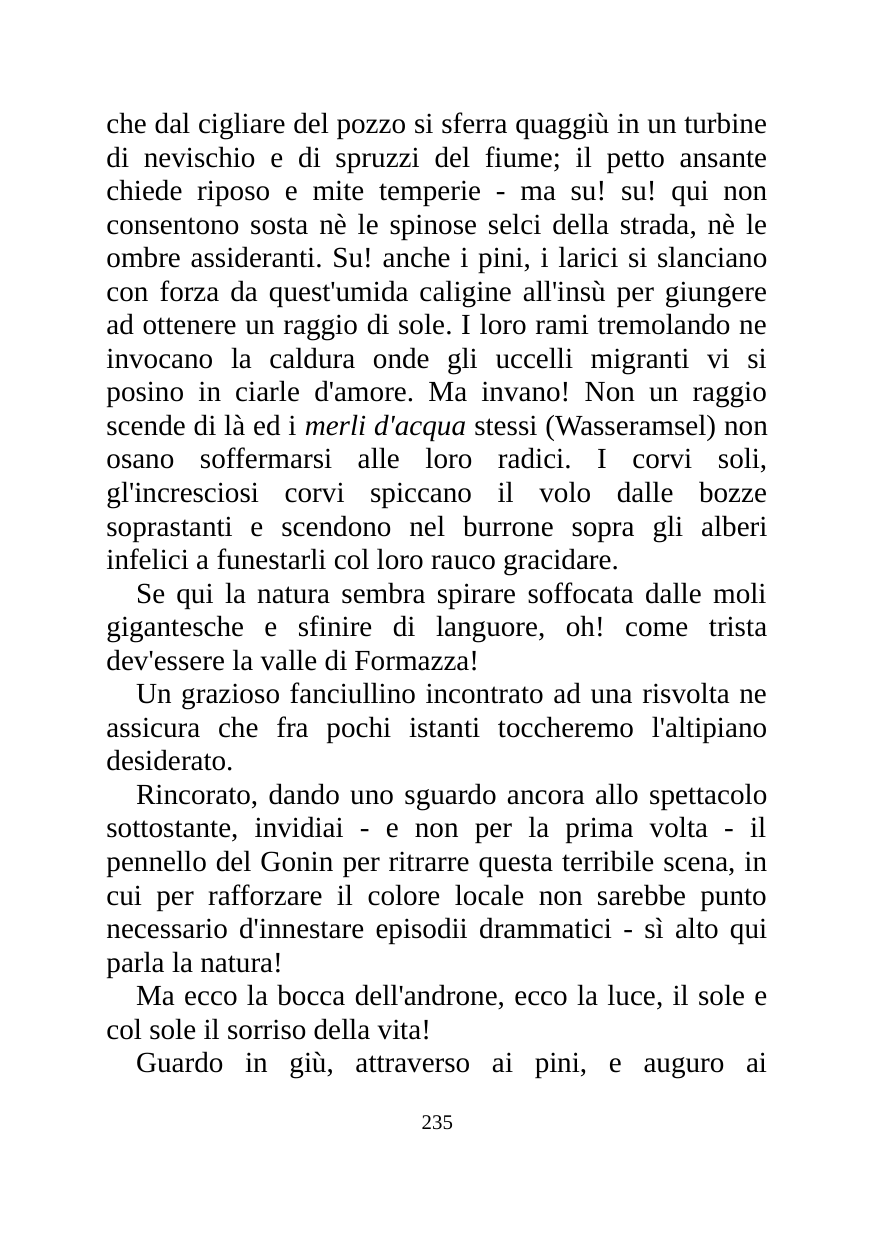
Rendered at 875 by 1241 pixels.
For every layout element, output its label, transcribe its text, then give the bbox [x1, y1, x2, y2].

text Guardo in giù, attraverso ai pini, e auguro ai [106, 1045, 768, 1079]
text che dal cigliare del pozzo si sferra quaggiù in un turbine di nevischio e di spruzzi del fiume; il petto ansante chiede riposo e mite temperie - ma su! su! qui non consentono sosta nè le spinose selci della strada, nè le ombre assideranti. Su! anche i pini, i larici si slanciano con forza da quest'umida caligine all'insù per giungere ad ottenere un raggio di sole. I loro rami tremolando ne invocano la caldura onde gli uccelli migranti vi si posino in ciarle d'amore. Ma invano! Non un raggio scende di là ed i merli d'acqua stessi (Wasseramsel) non osano soffermarsi alle loro radici. I corvi soli, gl'incresciosi corvi spiccano il volo dalle bozze soprastanti e scendono nel burrone sopra gli alberi infelici a funestarli col loro rauco gracidare. [106, 106, 768, 576]
text Rincorato, dando uno sguardo ancora allo spettacolo sottostante, invidiai - e non per la prima volta - il pennello del Gonin per ritrarre questa terribile scena, in cui per rafforzare il colore locale non sarebbe punto necessario d'innestare episodii drammatici - sì alto qui parla la natura! [106, 777, 768, 978]
text Se qui la natura sembra spirare soffocata dalle moli gigantesche e sfinire di languore, oh! come trista dev'essere la valle di Formazza! [106, 576, 768, 676]
text Ma ecco la bocca dell'androne, ecco la luce, il sole e col sole il sorriso della vita! [106, 978, 768, 1045]
text Un grazioso fanciullino incontrato ad una risvolta ne assicura che fra pochi istanti toccheremo l'altipiano desiderato. [106, 676, 768, 777]
